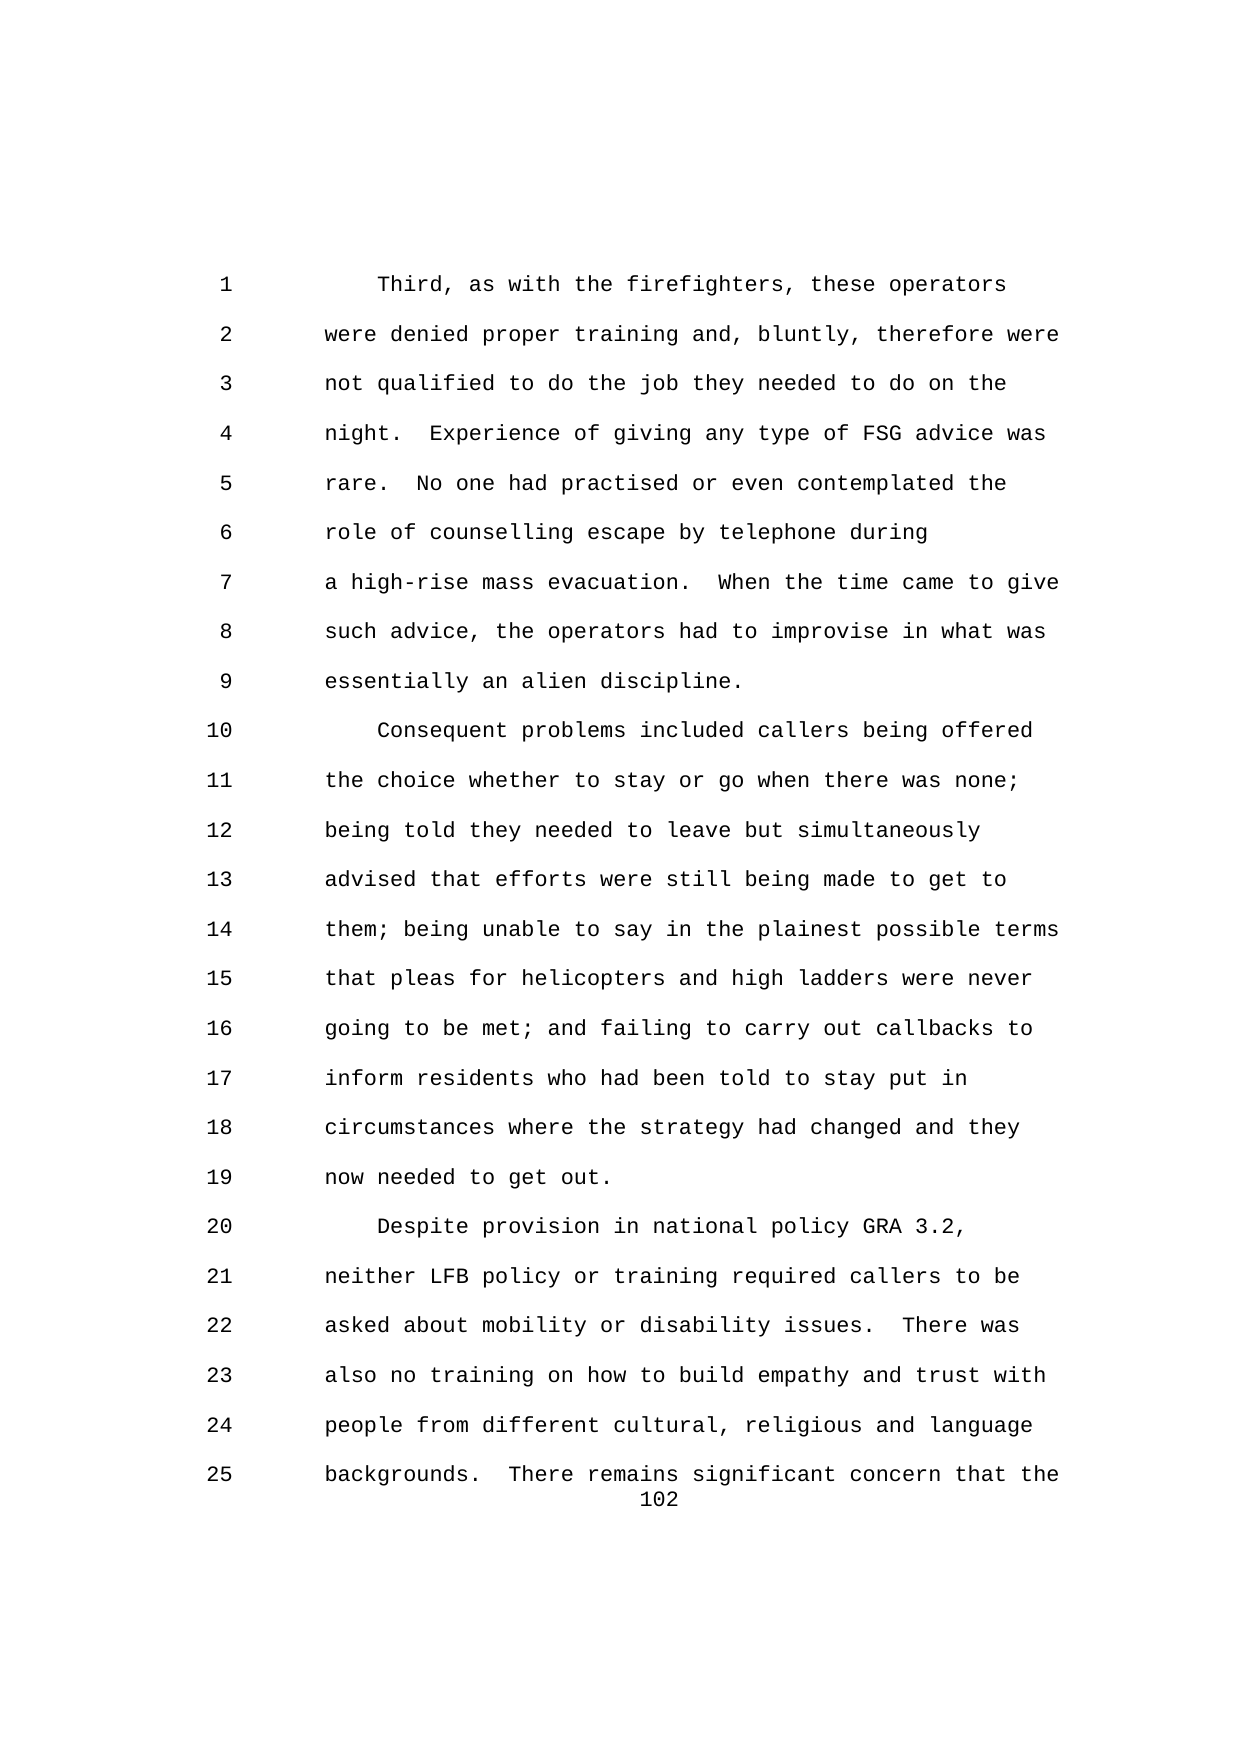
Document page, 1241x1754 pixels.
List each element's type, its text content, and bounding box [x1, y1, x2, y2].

text 13 advised that efforts were still being made to get to [75, 868, 1165, 893]
text 2 were denied proper training and, bluntly, therefore were [75, 323, 1165, 348]
text 11 the choice whether to stay or go when there was none; [75, 769, 1165, 794]
text 5 rare. No one had practised or even contemplated the [75, 472, 1165, 496]
text 102 [75, 1488, 1165, 1513]
text 15 that pleas for helicopters and high ladders were never [75, 967, 1165, 992]
text 20 Despite provision in national policy GRA 3.2, [75, 1215, 1165, 1240]
text 8 such advice, the operators had to improvise in what was [75, 620, 1165, 645]
text 16 going to be met; and failing to carry out callbacks to [75, 1017, 1165, 1042]
text 3 not qualified to do the job they needed to do on the [75, 372, 1165, 397]
text 12 being told they needed to leave but simultaneously [75, 819, 1165, 843]
text 17 inform residents who had been told to stay put in [75, 1067, 1165, 1091]
text 25 backgrounds. There remains significant concern that the [75, 1463, 1165, 1488]
text 10 Consequent problems included callers being offered [75, 719, 1165, 744]
text 19 now needed to get out. [75, 1166, 1165, 1191]
text 14 them; being unable to say in the plainest possible terms [75, 918, 1165, 943]
text 1 Third, as with the firefighters, these operators [75, 273, 1165, 298]
text 24 people from different cultural, religious and language [75, 1414, 1165, 1438]
text 6 role of counselling escape by telephone during [75, 521, 1165, 546]
text 21 neither LFB policy or training required callers to be [75, 1265, 1165, 1290]
text 18 circumstances where the strategy had changed and they [75, 1116, 1165, 1141]
text 22 asked about mobility or disability issues. There was [75, 1314, 1165, 1339]
text 4 night. Experience of giving any type of FSG advice was [75, 422, 1165, 447]
text 7 a high-rise mass evacuation. When the time came to give [75, 571, 1165, 596]
text 23 also no training on how to build empathy and trust with [75, 1364, 1165, 1389]
text 9 essentially an alien discipline. [75, 670, 1165, 695]
